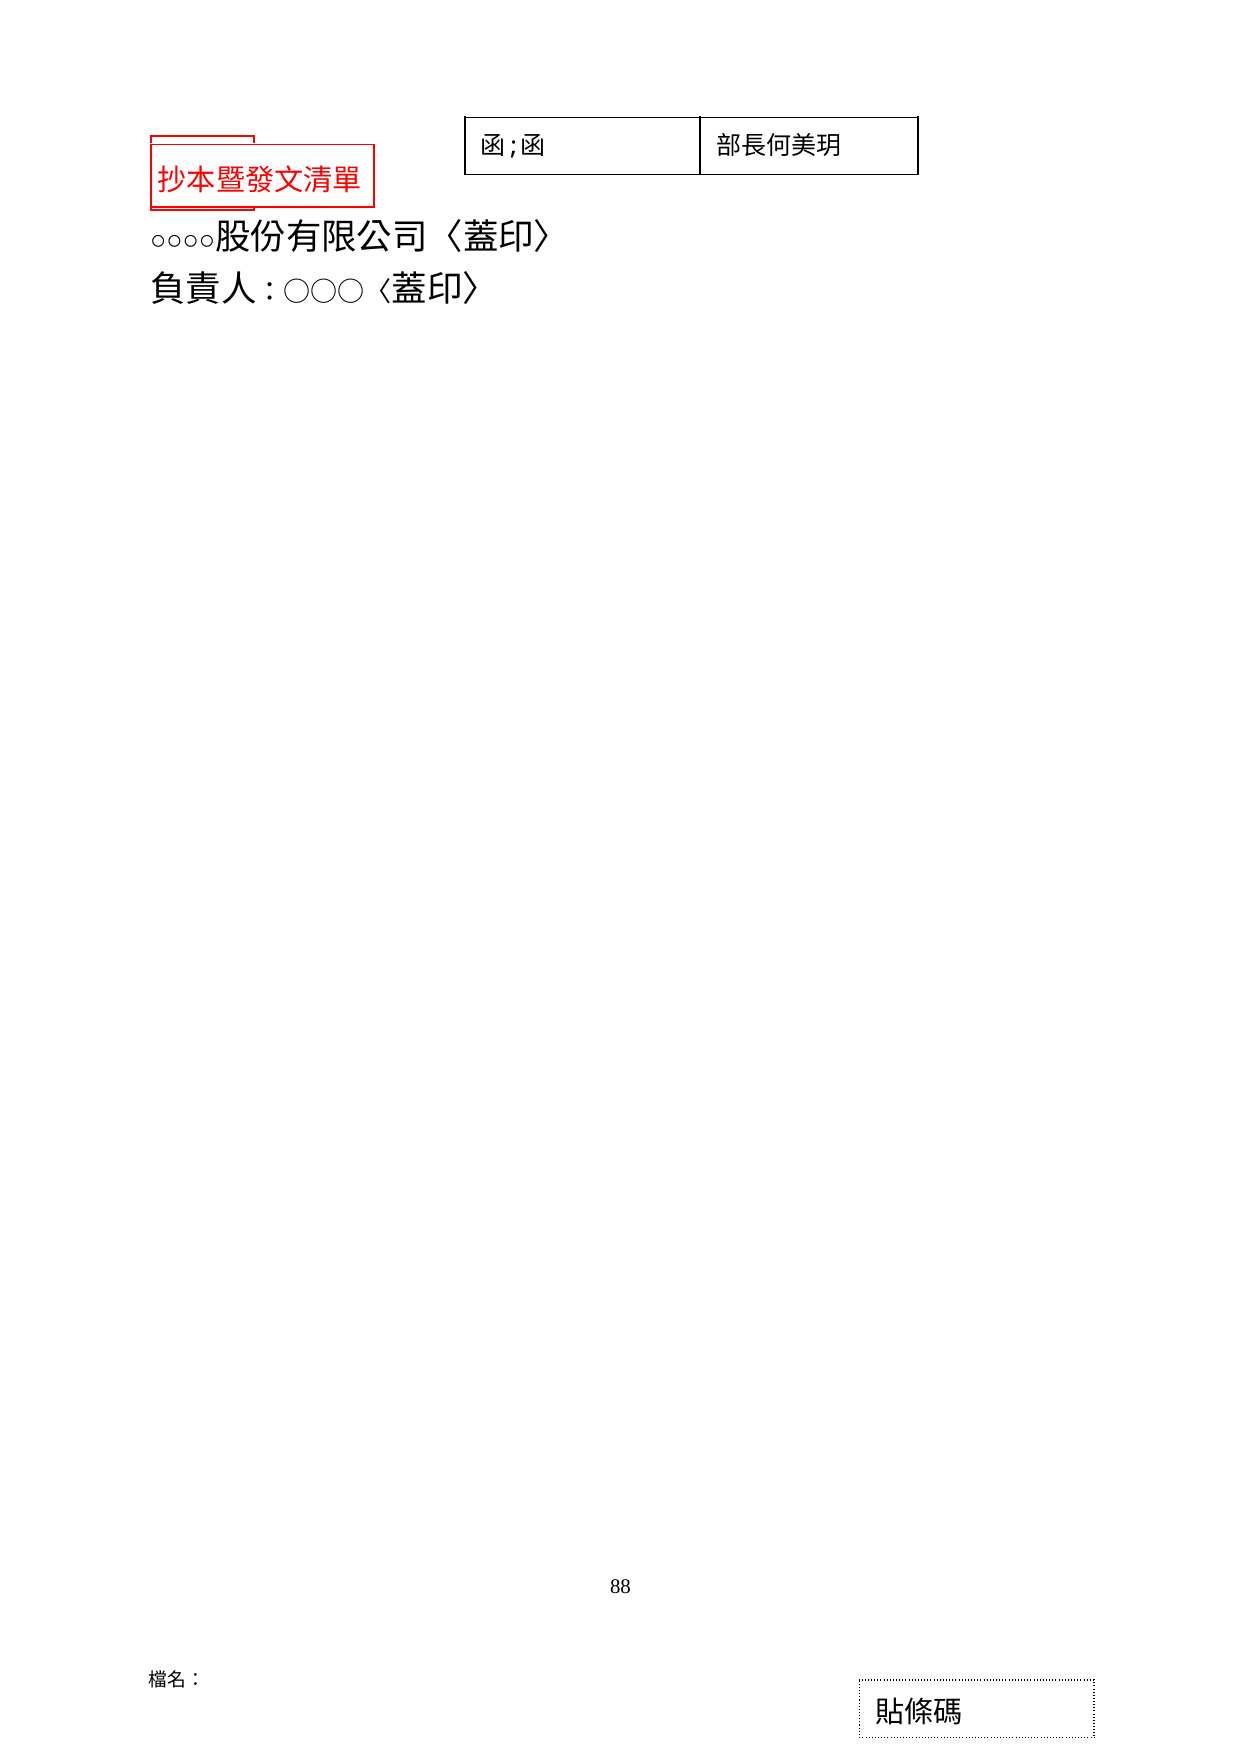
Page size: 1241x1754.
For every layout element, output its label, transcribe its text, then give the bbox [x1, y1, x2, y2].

text 函;函 [480, 125, 683, 162]
text [858, 1679, 1095, 1738]
text 部長何美玥 [716, 125, 902, 162]
text 抄本暨發文清單 [157, 157, 367, 194]
text ○○○○股份有限公司〈蓋印〉 [150, 208, 1090, 260]
text 檔名： [148, 1665, 513, 1692]
text [701, 118, 917, 174]
text [148, 1692, 513, 1754]
text [150, 137, 374, 144]
text [152, 145, 373, 206]
text 負責人：○○○〈蓋印〉 [150, 260, 1090, 312]
text [466, 118, 699, 174]
text 貼條碼 [875, 1682, 1078, 1732]
